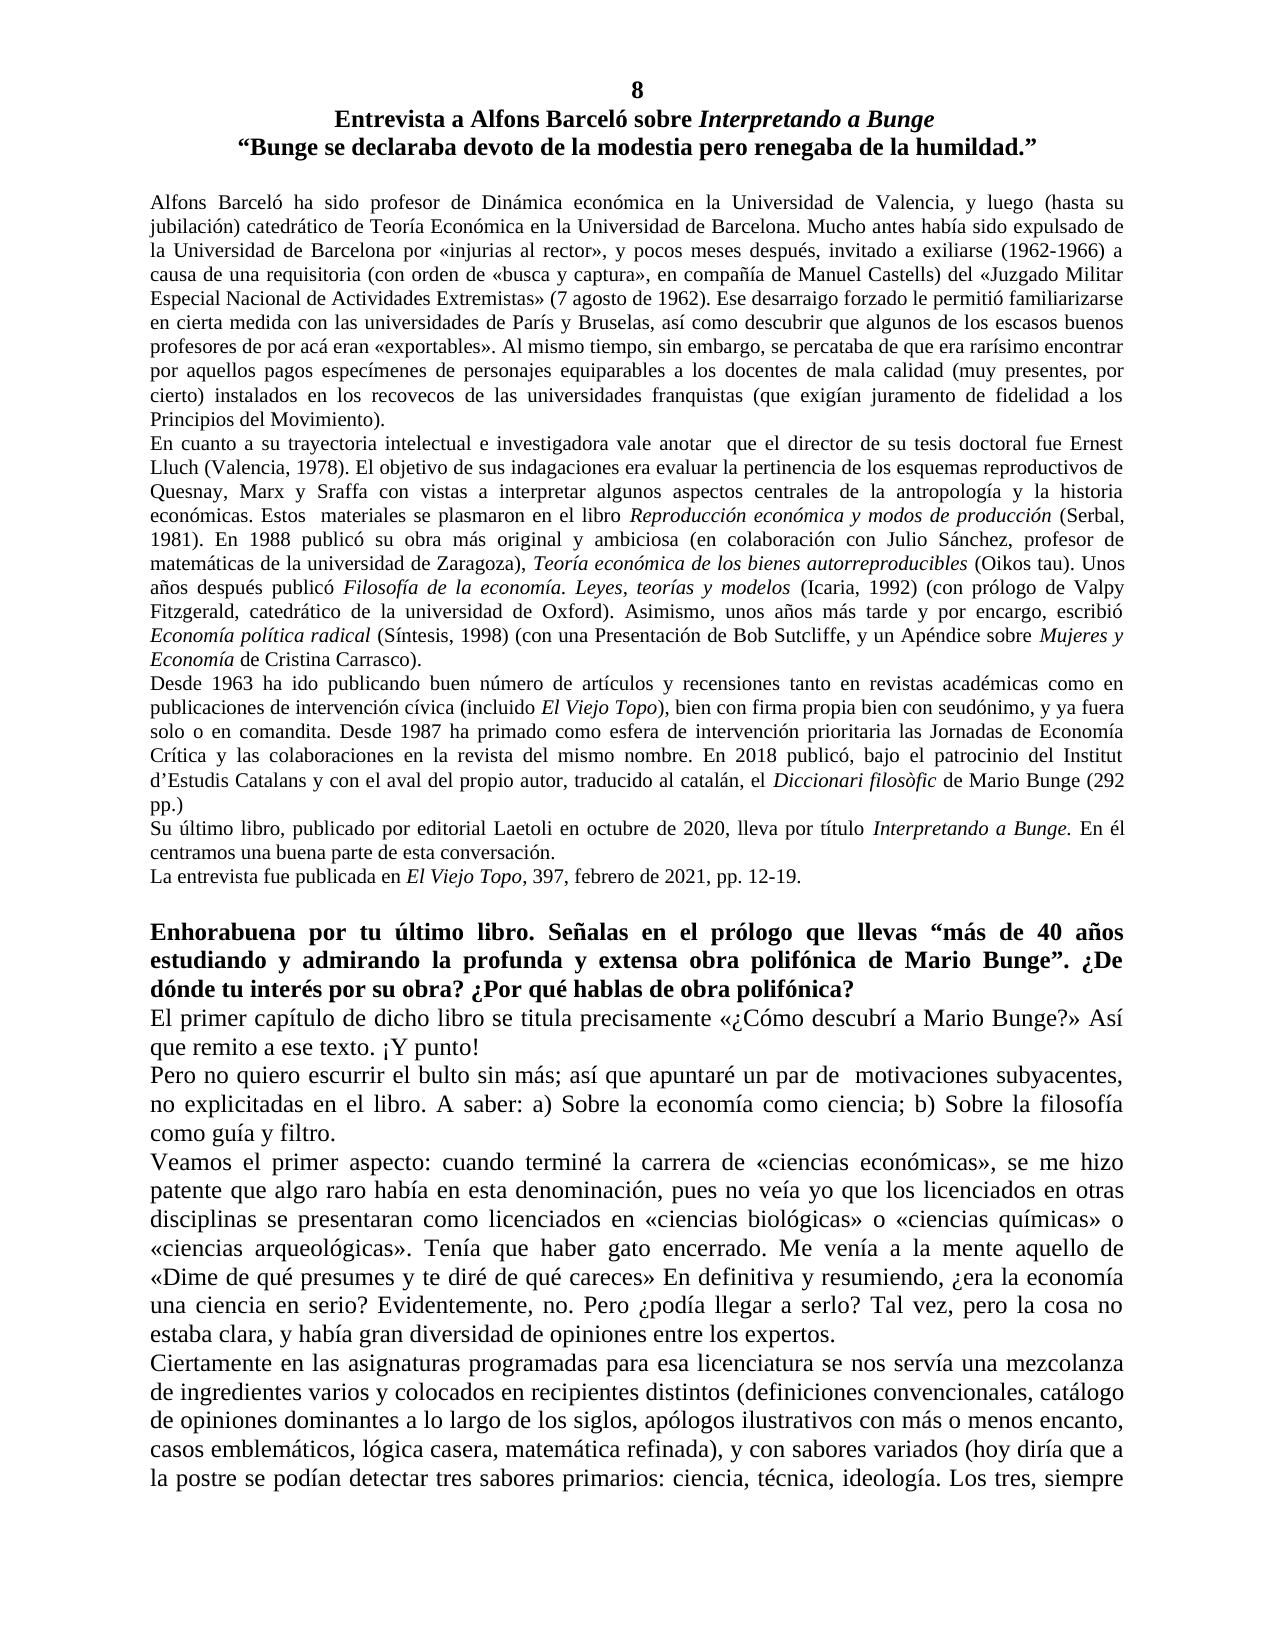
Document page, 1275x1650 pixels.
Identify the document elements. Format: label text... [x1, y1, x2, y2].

text “Bunge se declaraba devoto de la modestia pero renegaba de la humildad.” [150, 132, 1125, 161]
text Enhorabuena por tu último libro. Señalas en el prólogo que llevas “más de 40 años estudiando y admirando la profunda y extensa obra polifónica de Mario Bunge”. ¿De dónde tu interés por su obra? ¿Por qué hablas de obra polifónica? [150, 917, 1125, 1003]
text En cuanto a su trayectoria intelectual e investigadora vale anotar que el director de su tesis doctoral fue Ernest Lluch (Valencia, 1978). El objetivo de sus indagaciones era evaluar la pertinencia de los esquemas reproductivos de Quesnay, Marx y Sraffa con vistas a interpretar algunos aspectos centrales de la antropología y la historia económicas. Estos materiales se plasmaron en el libro Reproducción económica y modos de producción (Serbal, 1981). En 1988 publicó su obra más original y ambiciosa (en colaboración con Julio Sánchez, profesor de matemáticas de la universidad de Zaragoza), Teoría económica de los bienes autorreproducibles (Oikos tau). Unos años después publicó Filosofía de la economía. Leyes, teorías y modelos (Icaria, 1992) (con prólogo de Valpy Fitzgerald, catedrático de la universidad de Oxford). Asimismo, unos años más tarde y por encargo, escribió Economía política radical (Síntesis, 1998) (con una Presentación de Bob Sutcliffe, y un Apéndice sobre Mujeres y Economía de Cristina Carrasco). [150, 431, 1125, 671]
text La entrevista fue publicada en El Viejo Topo, 397, febrero de 2021, pp. 12-19. [150, 864, 1125, 888]
text Su último libro, publicado por editorial Laetoli en octubre de 2020, lleva por título Interpretando a Bunge. En él centramos una buena parte de esta conversación. [150, 816, 1125, 864]
text Veamos el primer aspecto: cuando terminé la carrera de «ciencias económicas», se me hizo patente que algo raro había en esta denominación, pues no veía yo que los licenciados en otras disciplinas se presentaran como licenciados en «ciencias biológicas» o «ciencias químicas» o «ciencias arqueológicas». Tenía que haber gato encerrado. Me venía a la mente aquello de «Dime de qué presumes y te diré de qué careces» En definitiva y resumiendo, ¿era la economía una ciencia en serio? Evidentemente, no. Pero ¿podía llegar a serlo? Tal vez, pero la cosa no estaba clara, y había gran diversidad de opiniones entre los expertos. [150, 1147, 1125, 1348]
text Desde 1963 ha ido publicando buen número de artículos y recensiones tanto en revistas académicas como en publicaciones de intervención cívica (incluido El Viejo Topo), bien con firma propia bien con seudónimo, y ya fuera solo o en comandita. Desde 1987 ha primado como esfera de intervención prioritaria las Jornadas de Economía Crítica y las colaboraciones en la revista del mismo nombre. En 2018 publicó, bajo el patrocinio del Institut d’Estudis Catalans y con el aval del propio autor, traducido al catalán, el Diccionari filosòfic de Mario Bunge (292 pp.) [150, 671, 1125, 816]
text El primer capítulo de dicho libro se titula precisamente «¿Cómo descubrí a Mario Bunge?» Así que remito a ese texto. ¡Y punto! [150, 1003, 1125, 1060]
text 8 [150, 75, 1125, 104]
text Pero no quiero escurrir el bulto sin más; así que apuntaré un par de motivaciones subyacentes, no explicitadas en el libro. A saber: a) Sobre la economía como ciencia; b) Sobre la filosofía como guía y filtro. [150, 1060, 1125, 1147]
text Alfons Barceló ha sido profesor de Dinámica económica en la Universidad de Valencia, y luego (hasta su jubilación) catedrático de Teoría Económica en la Universidad de Barcelona. Mucho antes había sido expulsado de la Universidad de Barcelona por «injurias al rector», y pocos meses después, invitado a exiliarse (1962-1966) a causa de una requisitoria (con orden de «busca y captura», en compañía de Manuel Castells) del «Juzgado Militar Especial Nacional de Actividades Extremistas» (7 agosto de 1962). Ese desarraigo forzado le permitió familiarizarse en cierta medida con las universidades de París y Bruselas, así como descubrir que algunos de los escasos buenos profesores de por acá eran «exportables». Al mismo tiempo, sin embargo, se percataba de que era rarísimo encontrar por aquellos pagos especímenes de personajes equiparables a los docentes de mala calidad (muy presentes, por cierto) instalados en los recovecos de las universidades franquistas (que exigían juramento de fidelidad a los Principios del Movimiento). [150, 190, 1125, 431]
text Ciertamente en las asignaturas programadas para esa licenciatura se nos servía una mezcolanza de ingredientes varios y colocados en recipientes distintos (definiciones convencionales, catálogo de opiniones dominantes a lo largo de los siglos, apólogos ilustrativos con más o menos encanto, casos emblemáticos, lógica casera, matemática refinada), y con sabores variados (hoy diría que a la postre se podían detectar tres sabores primarios: ciencia, técnica, ideología. Los tres, siempre [150, 1348, 1125, 1492]
text Entrevista a Alfons Barceló sobre Interpretando a Bunge [150, 104, 1125, 132]
